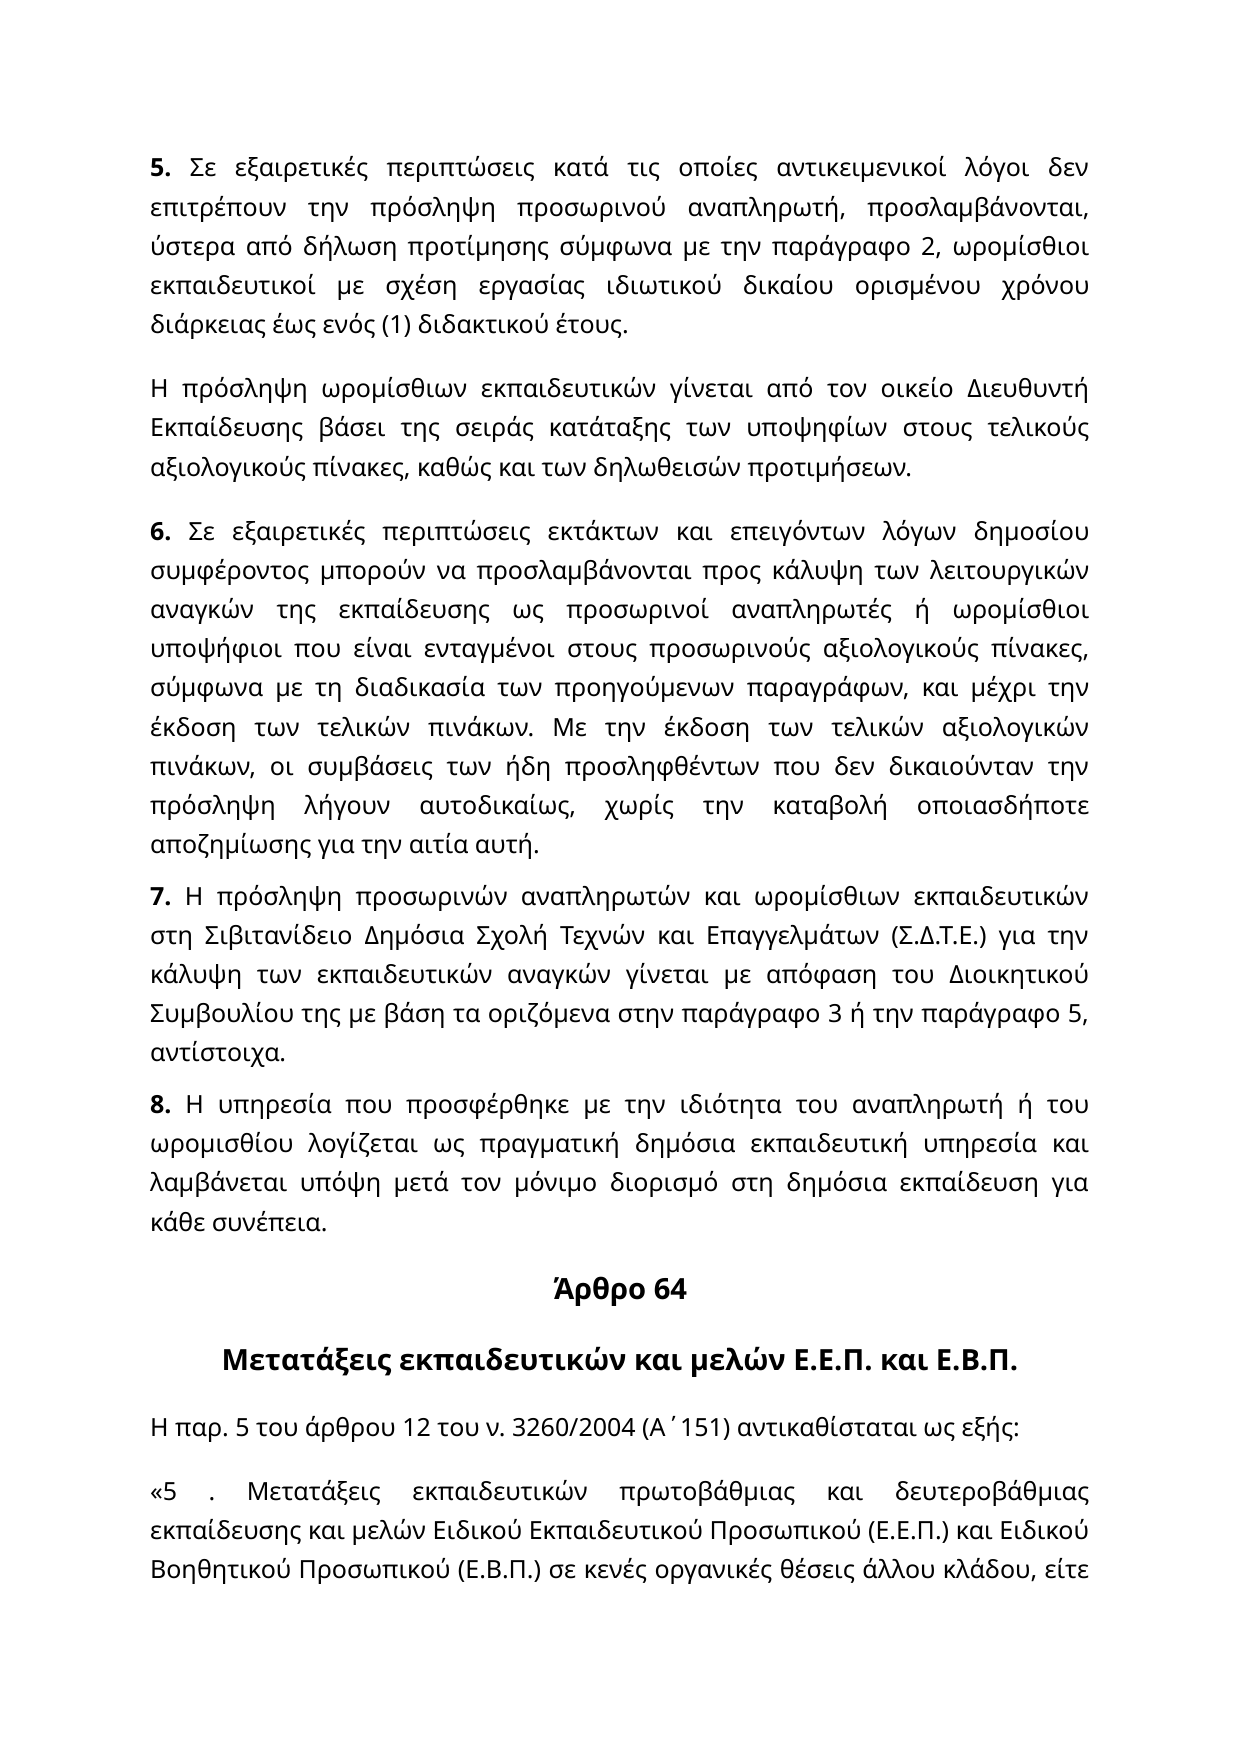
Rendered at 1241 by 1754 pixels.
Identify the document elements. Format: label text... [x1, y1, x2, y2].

text 8. Η υπηρεσία που προσφέρθηκε με την ιδιότητα του αναπληρωτή ή του ωρομισθίου λογίζεται ως πραγματική δημόσια εκπαιδευτική υπηρεσία και λαμβάνεται υπόψη μετά τον μόνιμο διορισμό στη δημόσια εκπαίδευση για κάθε συνέπεια. [150, 1087, 1090, 1238]
text 7. Η πρόσληψη προσωρινών αναπληρωτών και ωρομίσθιων εκπαιδευτικών στη Σιβιτανίδειο Δημόσια Σχολή Τεχνών και Επαγγελμάτων (Σ.Δ.Τ.Ε.) για την κάλυψη των εκπαιδευτικών αναγκών γίνεται με απόφαση του Διοικητικού Συμβουλίου της με βάση τα οριζόμενα στην παράγραφο 3 ή την παράγραφο 5, αντίστοιχα. [150, 878, 1090, 1069]
text «5 . Μετατάξεις εκπαιδευτικών πρωτοβάθμιας και δευτεροβάθμιας εκπαίδευσης και μελών Ειδικού Εκπαιδευτικού Προσωπικού (Ε.Ε.Π.) και Ειδικού Βοηθητικού Προσωπικού (Ε.Β.Π.) σε κενές οργανικές θέσεις άλλου κλάδου, είτε [150, 1474, 1090, 1586]
text 6. Σε εξαιρετικές περιπτώσεις εκτάκτων και επειγόντων λόγων δημοσίου συμφέροντος μπορούν να προσλαμβάνονται προς κάλυψη των λειτουργικών αναγκών της εκπαίδευσης ως προσωρινοί αναπληρωτές ή ωρομίσθιοι υποψήφιοι που είναι ενταγμένοι στους προσωρινούς αξιολογικούς πίνακες, σύμφωνα με τη διαδικασία των προηγούμενων παραγράφων, και μέχρι την έκδοση των τελικών πινάκων. Με την έκδοση των τελικών αξιολογικών πινάκων, οι συμβάσεις των ήδη προσληφθέντων που δεν δικαιούνταν την πρόσληψη λήγουν αυτοδικαίως, χωρίς την καταβολή οποιασδήποτε αποζημίωσης για την αιτία αυτή. [150, 513, 1090, 861]
text 5. Σε εξαιρετικές περιπτώσεις κατά τις οποίες αντικειμενικοί λόγοι δεν επιτρέπουν την πρόσληψη προσωρινού αναπληρωτή, προσλαμβάνονται, ύστερα από δήλωση προτίμησης σύμφωνα με την παράγραφο 2, ωρομίσθιοι εκπαιδευτικοί με σχέση εργασίας ιδιωτικού δικαίου ορισμένου χρόνου διάρκειας έως ενός (1) διδακτικού έτους. [150, 150, 1090, 341]
text Η παρ. 5 του άρθρου 12 του ν. 3260/2004 (Α΄151) αντικαθίσταται ως εξής: [150, 1409, 1090, 1444]
subtitle Μετατάξεις εκπαιδευτικών και μελών Ε.Ε.Π. και Ε.Β.Π. [150, 1339, 1090, 1379]
subtitle Άρθρο 64 [150, 1268, 1090, 1308]
text Η πρόσληψη ωρομίσθιων εκπαιδευτικών γίνεται από τον οικείο Διευθυντή Εκπαίδευσης βάσει της σειράς κατάταξης των υποψηφίων στους τελικούς αξιολογικούς πίνακες, καθώς και των δηλωθεισών προτιμήσεων. [150, 371, 1090, 483]
